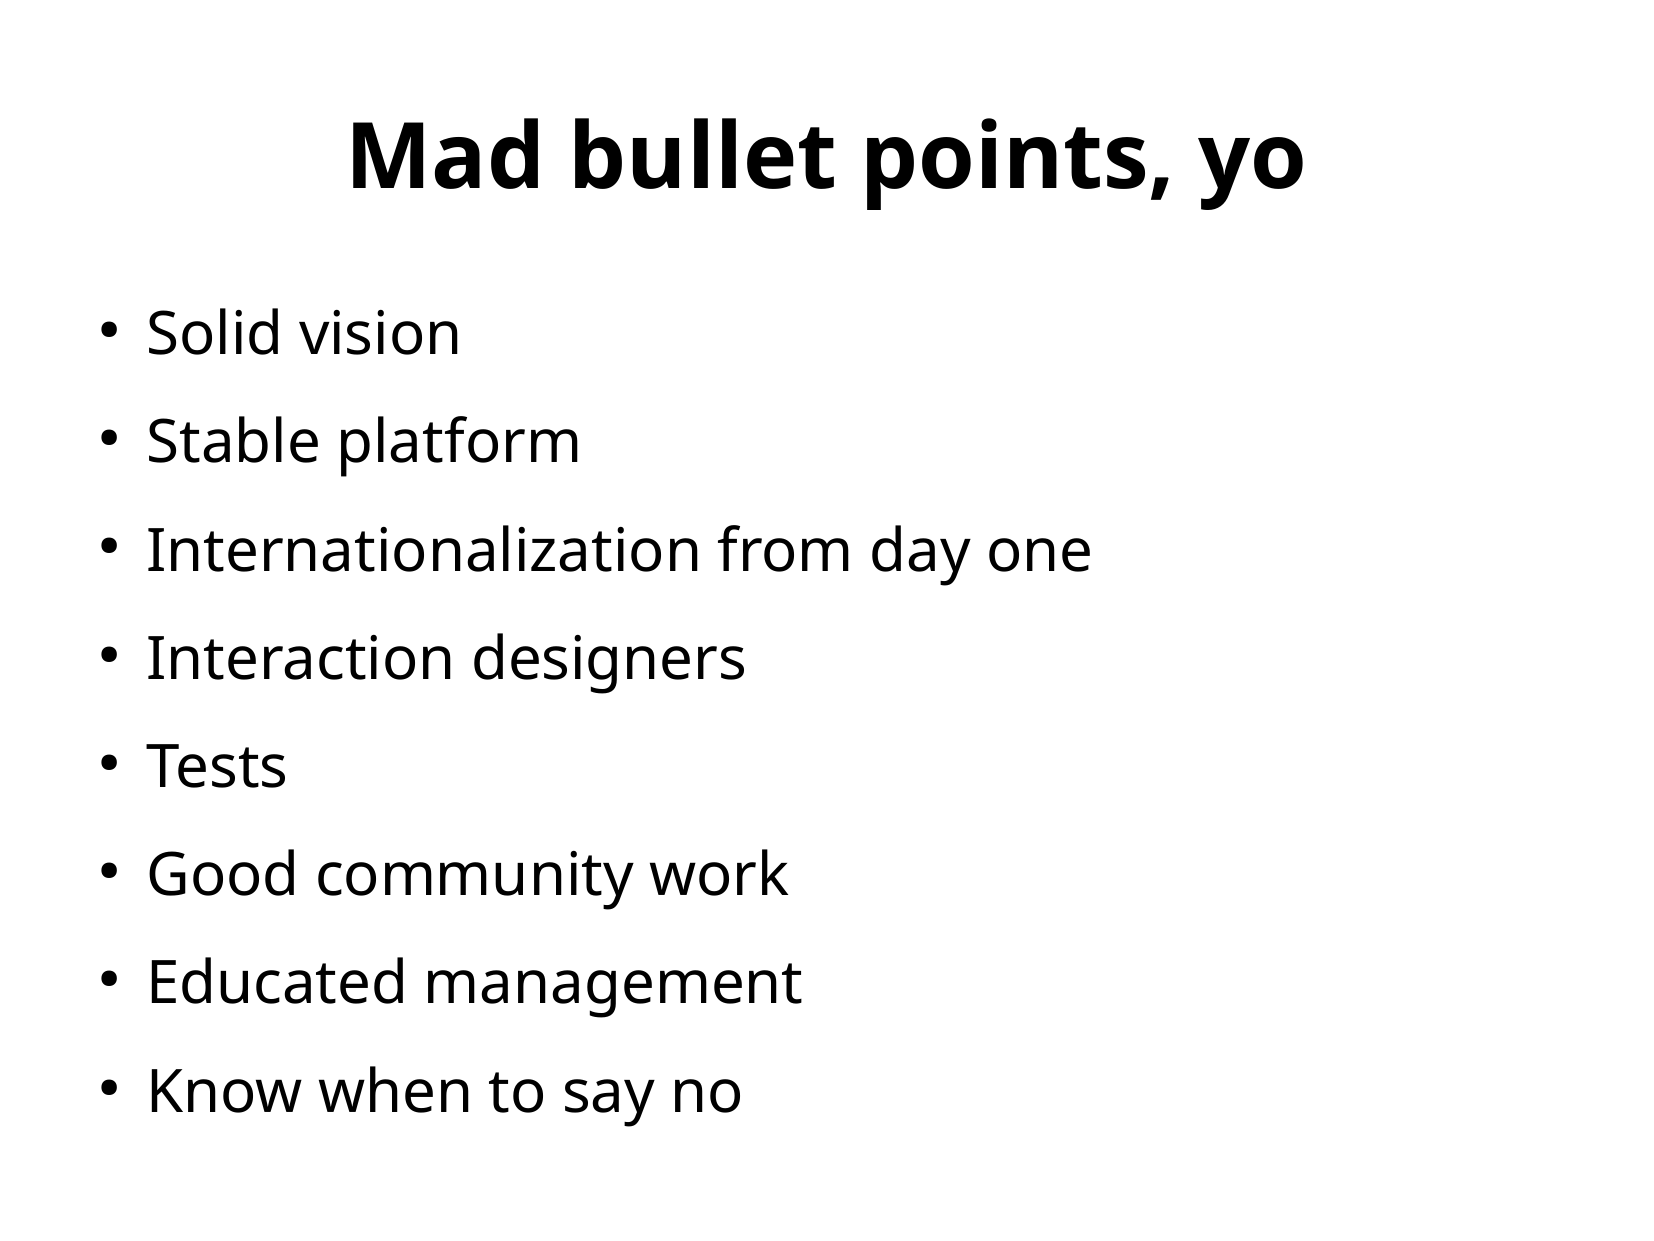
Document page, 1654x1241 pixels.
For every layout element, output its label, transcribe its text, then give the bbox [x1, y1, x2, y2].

title Mad bullet points, yo [82, 49, 1571, 257]
list Solid vision Stable platform Internationalization from day one Interaction designers Tests Good community work Educated management Know when to say no [82, 290, 1571, 1141]
